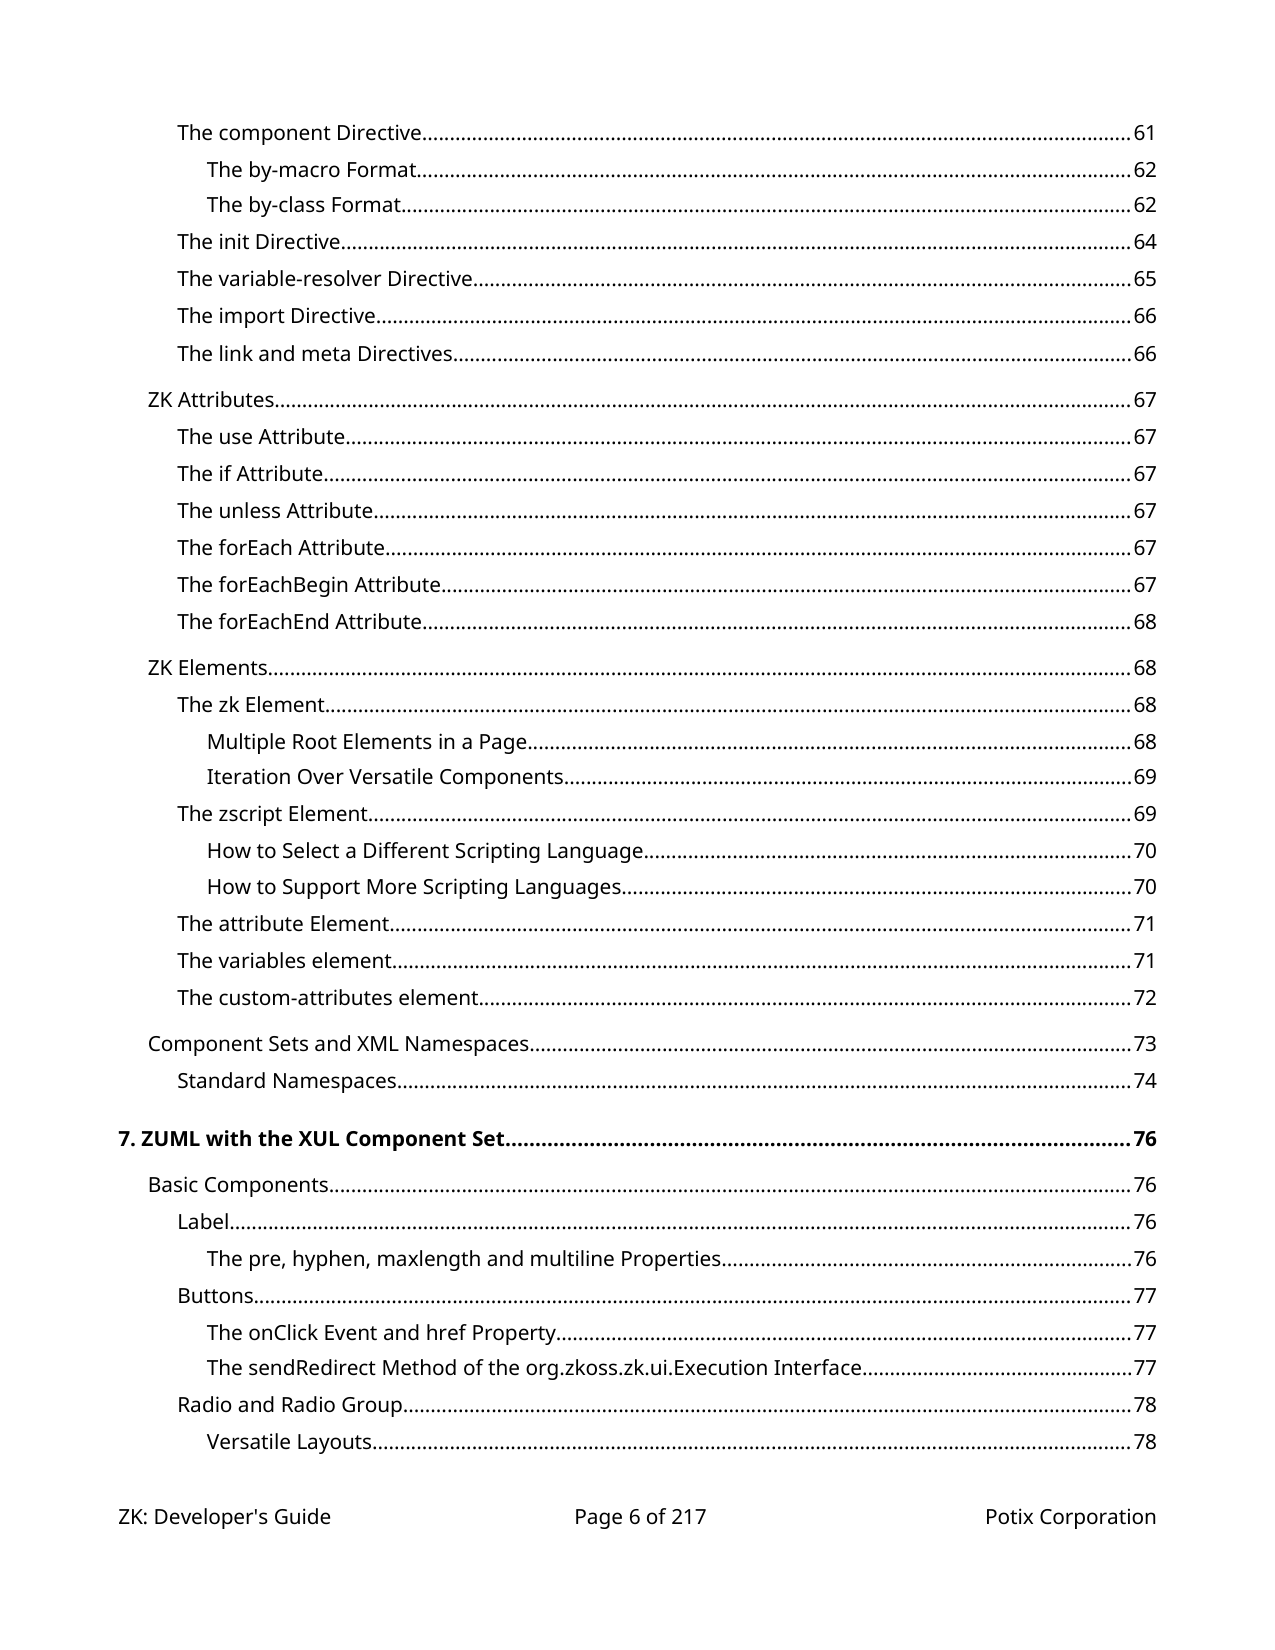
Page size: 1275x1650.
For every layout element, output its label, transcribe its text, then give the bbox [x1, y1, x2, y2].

text 7. ZUML with the XUL Component Set 76 [118, 1124, 1157, 1152]
text Buttons 77 [177, 1281, 1157, 1309]
text The init Directive 64 [177, 227, 1157, 256]
text Multiple Root Elements in a Page 68 [207, 727, 1157, 756]
text The forEach Attribute 67 [177, 533, 1157, 561]
text The zk Element 68 [177, 690, 1157, 718]
text How to Select a Different Scripting Language 70 [207, 837, 1157, 865]
text Radio and Radio Group 78 [177, 1390, 1157, 1419]
text The custom-attributes element 72 [177, 983, 1157, 1011]
text The variable-resolver Directive 65 [177, 264, 1157, 293]
text Label 76 [177, 1207, 1157, 1235]
text The if Attribute 67 [177, 459, 1157, 487]
text Basic Components 76 [148, 1170, 1157, 1198]
text How to Support More Scripting Languages 70 [207, 872, 1157, 900]
text The component Directive 61 [177, 118, 1157, 146]
text The by-class Format 62 [207, 190, 1157, 219]
text The sendRedirect Method of the org.zkoss.zk.ui.Execution Interface 77 [207, 1353, 1157, 1382]
text Standard Namespaces 74 [177, 1066, 1157, 1094]
text The attribute Element 71 [177, 909, 1157, 937]
text Versatile Layouts 78 [207, 1427, 1157, 1456]
text Iteration Over Versatile Components 69 [207, 762, 1157, 791]
text The forEachEnd Attribute 68 [177, 607, 1157, 635]
text The import Directive 66 [177, 302, 1157, 330]
text The pre, hyphen, maxlength and multiline Properties 76 [207, 1244, 1157, 1272]
text Component Sets and XML Namespaces 73 [148, 1029, 1157, 1057]
text The by-macro Format 62 [207, 155, 1157, 183]
text The unless Attribute 67 [177, 496, 1157, 524]
text The zscript Element 69 [177, 799, 1157, 828]
text The forEachBegin Attribute 67 [177, 570, 1157, 598]
text ZK Elements 68 [148, 653, 1157, 681]
text The use Attribute 67 [177, 422, 1157, 450]
text The link and meta Directives 66 [177, 339, 1157, 367]
text The onClick Event and href Property 77 [207, 1318, 1157, 1346]
text ZK Attributes 67 [148, 385, 1157, 413]
text The variables element 71 [177, 946, 1157, 974]
